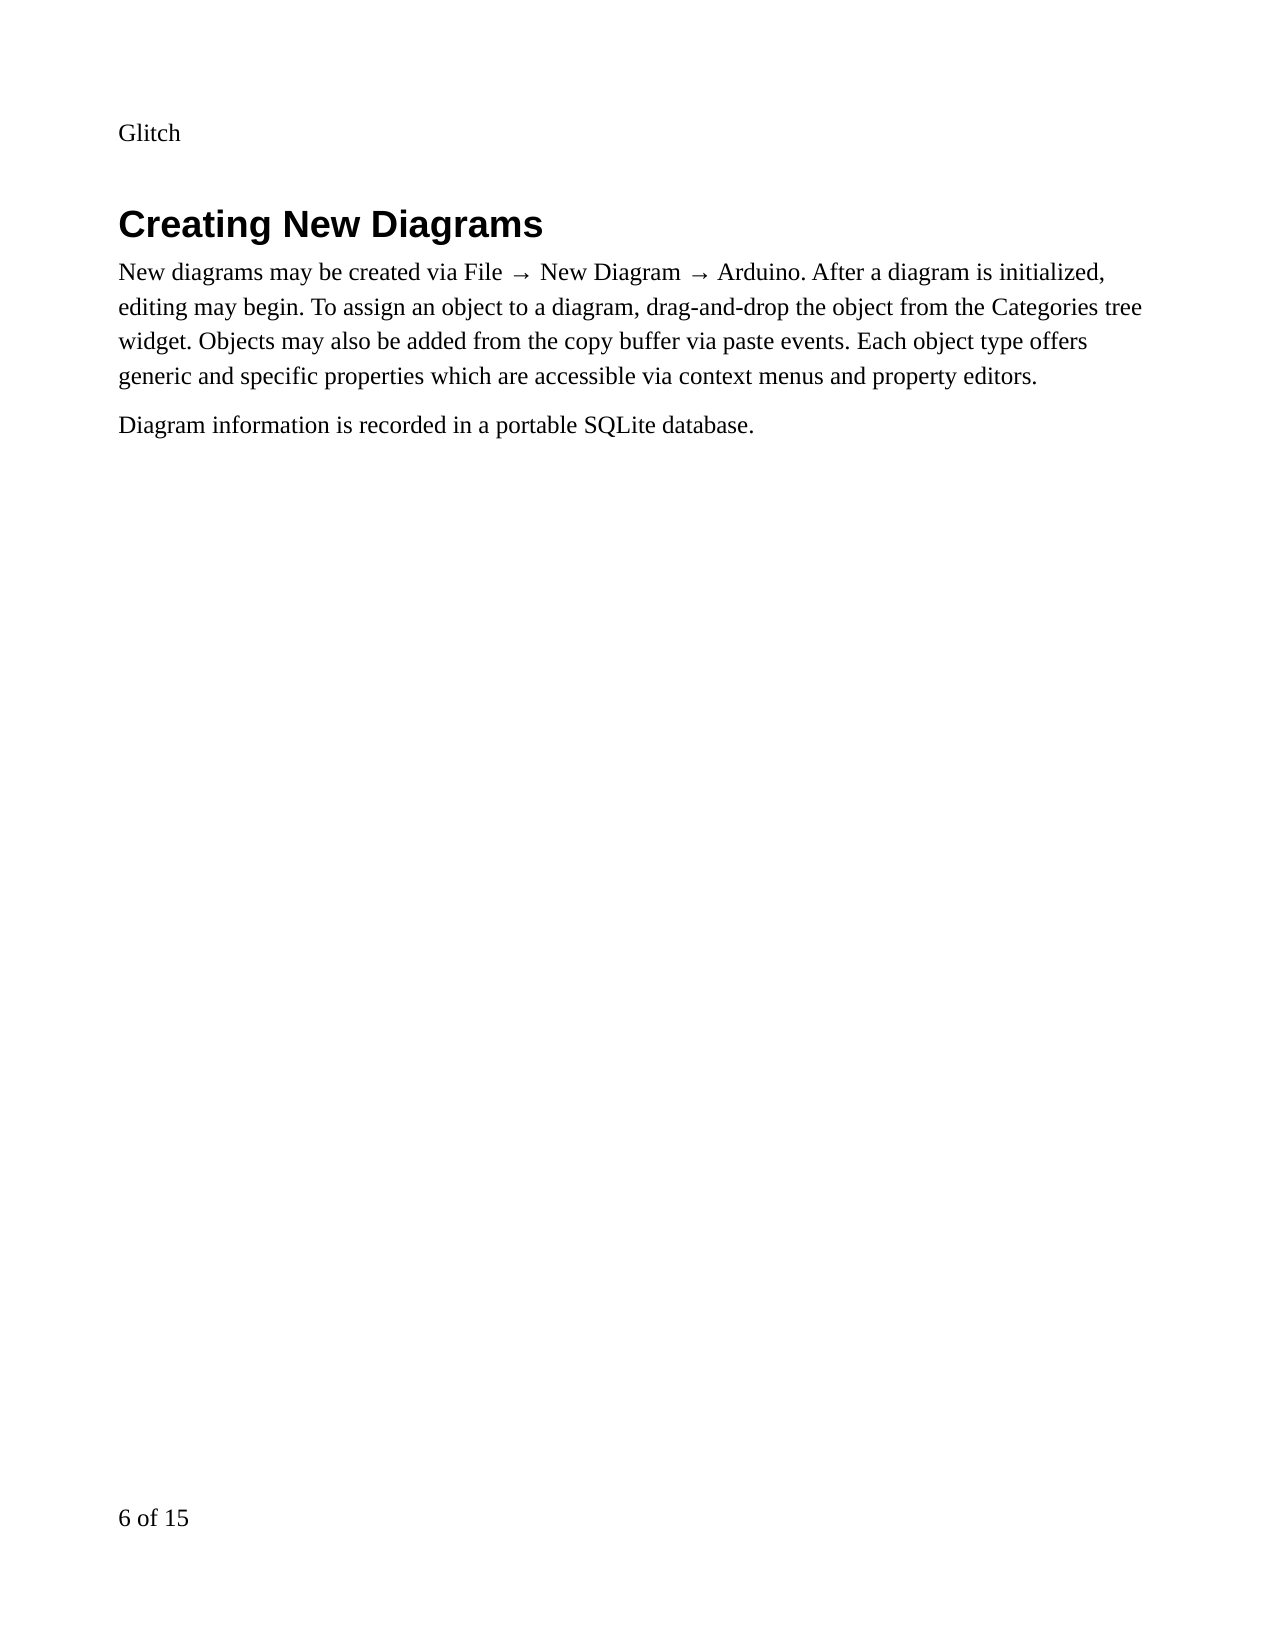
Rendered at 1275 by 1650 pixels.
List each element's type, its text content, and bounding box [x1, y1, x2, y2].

subtitle Creating New Diagrams [118, 201, 1157, 245]
text Diagram information is recorded in a portable SQLite database. [118, 410, 1157, 439]
text New diagrams may be created via File → New Diagram → Arduino. After a diagram is initialized, editing may begin. To assign an object to a diagram, drag-and-drop the object from the Categories tree widget. Objects may also be added from the copy buffer via paste events. Each object type offers generic and specific properties which are accessible via context menus and property editors. [118, 257, 1157, 390]
